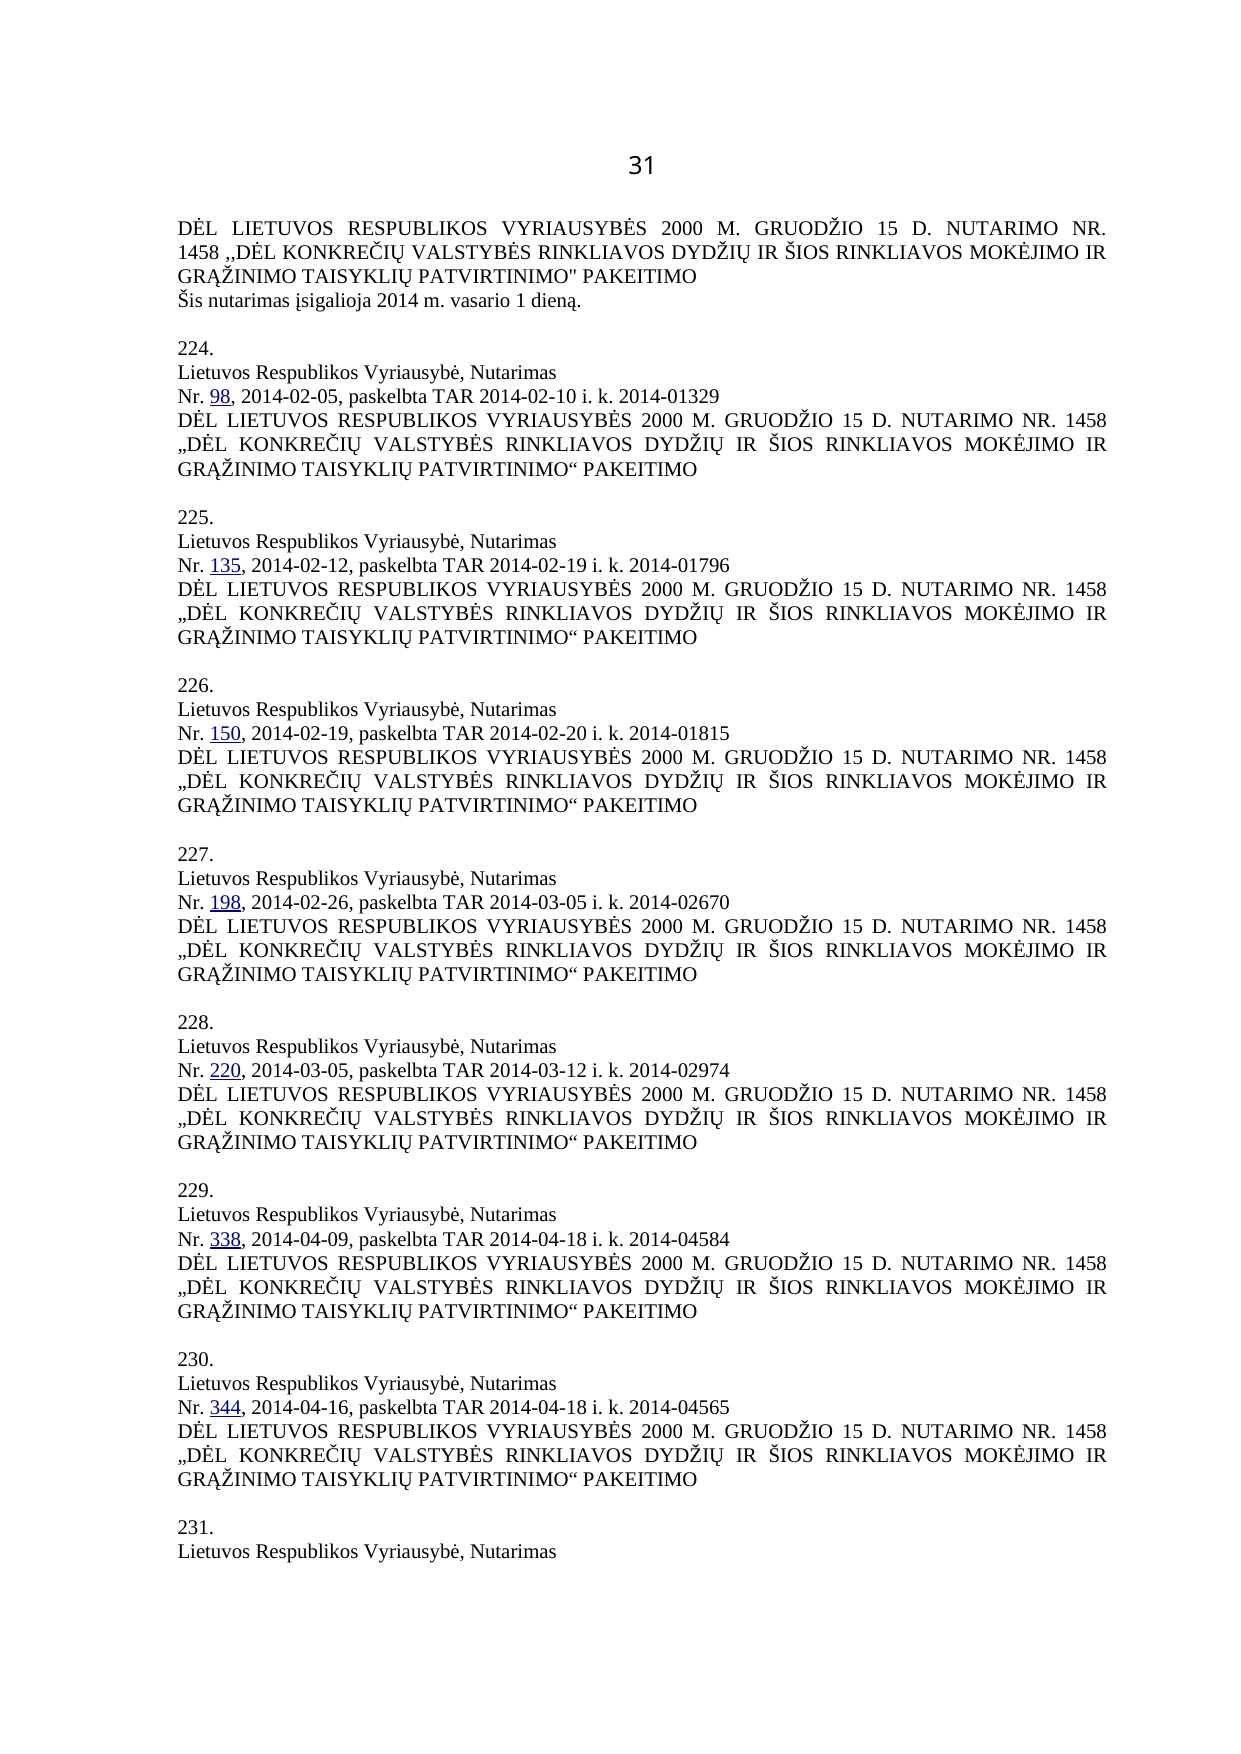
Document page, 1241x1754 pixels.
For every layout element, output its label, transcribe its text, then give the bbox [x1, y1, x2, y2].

text Lietuvos Respublikos Vyriausybė, Nutarimas [177, 1539, 1107, 1563]
text Nr. 135, 2014-02-12, paskelbta TAR 2014-02-19 i. k. 2014-01796 [177, 553, 1107, 577]
text Lietuvos Respublikos Vyriausybė, Nutarimas [177, 529, 1107, 553]
text DĖL LIETUVOS RESPUBLIKOS VYRIAUSYBĖS 2000 M. GRUODŽIO 15 D. NUTARIMO NR. 1458 „DĖL KONKREČIŲ VALSTYBĖS RINKLIAVOS DYDŽIŲ IR ŠIOS RINKLIAVOS MOKĖJIMO IR GRĄŽINIMO TAISYKLIŲ PATVIRTINIMO“ PAKEITIMO [177, 1082, 1107, 1154]
text Nr. 98, 2014-02-05, paskelbta TAR 2014-02-10 i. k. 2014-01329 [177, 384, 1107, 408]
text Lietuvos Respublikos Vyriausybė, Nutarimas [177, 1202, 1107, 1226]
text Lietuvos Respublikos Vyriausybė, Nutarimas [177, 866, 1107, 889]
text Nr. 344, 2014-04-16, paskelbta TAR 2014-04-18 i. k. 2014-04565 [177, 1395, 1107, 1419]
text Lietuvos Respublikos Vyriausybė, Nutarimas [177, 360, 1107, 384]
text DĖL LIETUVOS RESPUBLIKOS VYRIAUSYBĖS 2000 M. GRUODŽIO 15 D. NUTARIMO NR. 1458 „DĖL KONKREČIŲ VALSTYBĖS RINKLIAVOS DYDŽIŲ IR ŠIOS RINKLIAVOS MOKĖJIMO IR GRĄŽINIMO TAISYKLIŲ PATVIRTINIMO“ PAKEITIMO [177, 577, 1107, 649]
text Lietuvos Respublikos Vyriausybė, Nutarimas [177, 1034, 1107, 1058]
text 228. [177, 1010, 1107, 1034]
text DĖL LIETUVOS RESPUBLIKOS VYRIAUSYBĖS 2000 M. GRUODŽIO 15 D. NUTARIMO NR. 1458 „DĖL KONKREČIŲ VALSTYBĖS RINKLIAVOS DYDŽIŲ IR ŠIOS RINKLIAVOS MOKĖJIMO IR GRĄŽINIMO TAISYKLIŲ PATVIRTINIMO“ PAKEITIMO [177, 1251, 1107, 1323]
text 230. [177, 1347, 1107, 1371]
text Nr. 198, 2014-02-26, paskelbta TAR 2014-03-05 i. k. 2014-02670 [177, 889, 1107, 914]
text Nr. 338, 2014-04-09, paskelbta TAR 2014-04-18 i. k. 2014-04584 [177, 1226, 1107, 1251]
text 226. [177, 673, 1107, 697]
text DĖL LIETUVOS RESPUBLIKOS VYRIAUSYBĖS 2000 M. GRUODŽIO 15 D. NUTARIMO NR. 1458 „DĖL KONKREČIŲ VALSTYBĖS RINKLIAVOS DYDŽIŲ IR ŠIOS RINKLIAVOS MOKĖJIMO IR GRĄŽINIMO TAISYKLIŲ PATVIRTINIMO“ PAKEITIMO [177, 408, 1107, 481]
text DĖL LIETUVOS RESPUBLIKOS VYRIAUSYBĖS 2000 M. GRUODŽIO 15 D. NUTARIMO NR. 1458 „DĖL KONKREČIŲ VALSTYBĖS RINKLIAVOS DYDŽIŲ IR ŠIOS RINKLIAVOS MOKĖJIMO IR GRĄŽINIMO TAISYKLIŲ PATVIRTINIMO“ PAKEITIMO [177, 1419, 1107, 1491]
text 225. [177, 504, 1107, 529]
text 227. [177, 841, 1107, 866]
text Nr. 150, 2014-02-19, paskelbta TAR 2014-02-20 i. k. 2014-01815 [177, 721, 1107, 745]
text DĖL LIETUVOS RESPUBLIKOS VYRIAUSYBĖS 2000 M. GRUODŽIO 15 D. NUTARIMO NR. 1458 ,,DĖL KONKREČIŲ VALSTYBĖS RINKLIAVOS DYDŽIŲ IR ŠIOS RINKLIAVOS MOKĖJIMO IR GRĄŽINIMO TAISYKLIŲ PATVIRTINIMO" PAKEITIMO [177, 216, 1107, 288]
text DĖL LIETUVOS RESPUBLIKOS VYRIAUSYBĖS 2000 M. GRUODŽIO 15 D. NUTARIMO NR. 1458 „DĖL KONKREČIŲ VALSTYBĖS RINKLIAVOS DYDŽIŲ IR ŠIOS RINKLIAVOS MOKĖJIMO IR GRĄŽINIMO TAISYKLIŲ PATVIRTINIMO“ PAKEITIMO [177, 914, 1107, 986]
text Lietuvos Respublikos Vyriausybė, Nutarimas [177, 697, 1107, 721]
text 224. [177, 336, 1107, 360]
text Šis nutarimas įsigalioja 2014 m. vasario 1 dieną. [177, 288, 1107, 312]
text Nr. 220, 2014-03-05, paskelbta TAR 2014-03-12 i. k. 2014-02974 [177, 1058, 1107, 1082]
text Lietuvos Respublikos Vyriausybė, Nutarimas [177, 1371, 1107, 1395]
text 231. [177, 1515, 1107, 1539]
text 229. [177, 1178, 1107, 1202]
text DĖL LIETUVOS RESPUBLIKOS VYRIAUSYBĖS 2000 M. GRUODŽIO 15 D. NUTARIMO NR. 1458 „DĖL KONKREČIŲ VALSTYBĖS RINKLIAVOS DYDŽIŲ IR ŠIOS RINKLIAVOS MOKĖJIMO IR GRĄŽINIMO TAISYKLIŲ PATVIRTINIMO“ PAKEITIMO [177, 745, 1107, 817]
